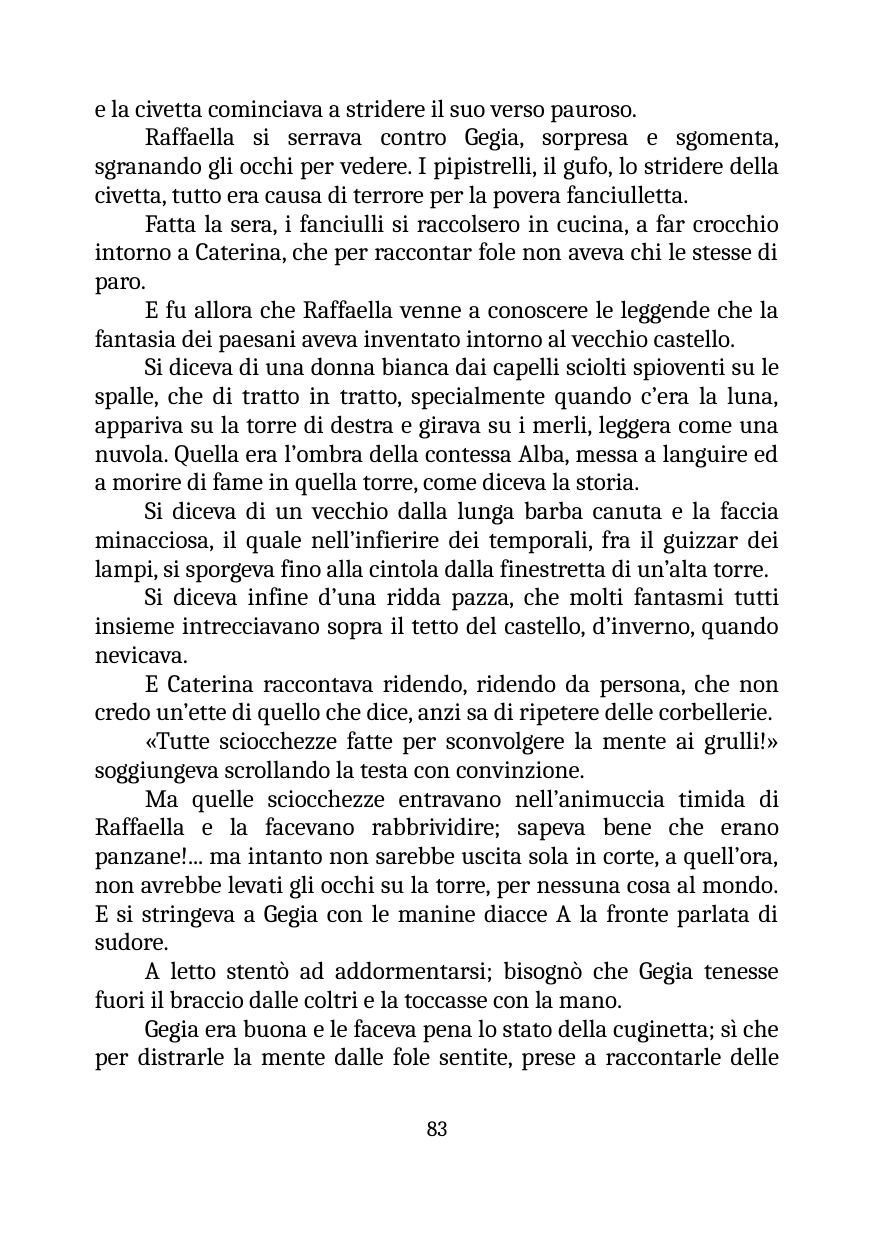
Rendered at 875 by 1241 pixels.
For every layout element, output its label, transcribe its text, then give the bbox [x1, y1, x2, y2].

text E Caterina raccontava ridendo, ridendo da persona, che non credo un’ette di quello che dice, anzi sa di ripetere delle corbellerie. [94, 669, 779, 727]
text Si diceva di un vecchio dalla lunga barba canuta e la faccia minacciosa, il quale nell’infierire dei temporali, fra il guizzar dei lampi, si sporgeva fino alla cintola dalla finestretta di un’alta torre. [94, 497, 779, 583]
text E fu allora che Raffaella venne a conoscere le leggende che la fantasia dei paesani aveva inventato intorno al vecchio castello. [94, 296, 779, 353]
text Gegia era buona e le faceva pena lo stato della cuginetta; sì che per distrarle la mente dalle fole sentite, prese a raccontarle delle [94, 1014, 779, 1072]
text Si diceva di una donna bianca dai capelli sciolti spioventi su le spalle, che di tratto in tratto, specialmente quando c’era la luna, appariva su la torre di destra e girava su i merli, leggera come una nuvola. Quella era l’ombra della contessa Alba, messa a languire ed a morire di fame in quella torre, come diceva la storia. [94, 353, 779, 497]
text Fatta la sera, i fanciulli si raccolsero in cucina, a far crocchio intorno a Caterina, che per raccontar fole non aveva chi le stesse di paro. [94, 209, 779, 296]
text A letto stentò ad addormentarsi; bisognò che Gegia tenesse fuori il braccio dalle coltri e la toccasse con la mano. [94, 957, 779, 1014]
text Ma quelle sciocchezze entravano nell’animuccia timida di Raffaella e la facevano rabbrividire; sapeva bene che erano panzane!... ma intanto non sarebbe uscita sola in corte, a quell’ora, non avrebbe levati gli occhi su la torre, per nessuna cosa al mondo. E si stringeva a Gegia con le manine diacce A la fronte parlata di sudore. [94, 784, 779, 957]
text «Tutte sciocchezze fatte per sconvolgere la mente ai grulli!» soggiungeva scrollando la testa con convinzione. [94, 727, 779, 784]
text Si diceva infine d’una ridda pazza, che molti fantasmi tutti insieme intrecciavano sopra il tetto del castello, d’inverno, quando nevicava. [94, 583, 779, 669]
text Raffaella si serrava contro Gegia, sorpresa e sgomenta, sgranando gli occhi per vedere. I pipistrelli, il gufo, lo stridere della civetta, tutto era causa di terrore per la povera fanciulletta. [94, 123, 779, 209]
text e la civetta cominciava a stridere il suo verso pauroso. [94, 94, 779, 123]
